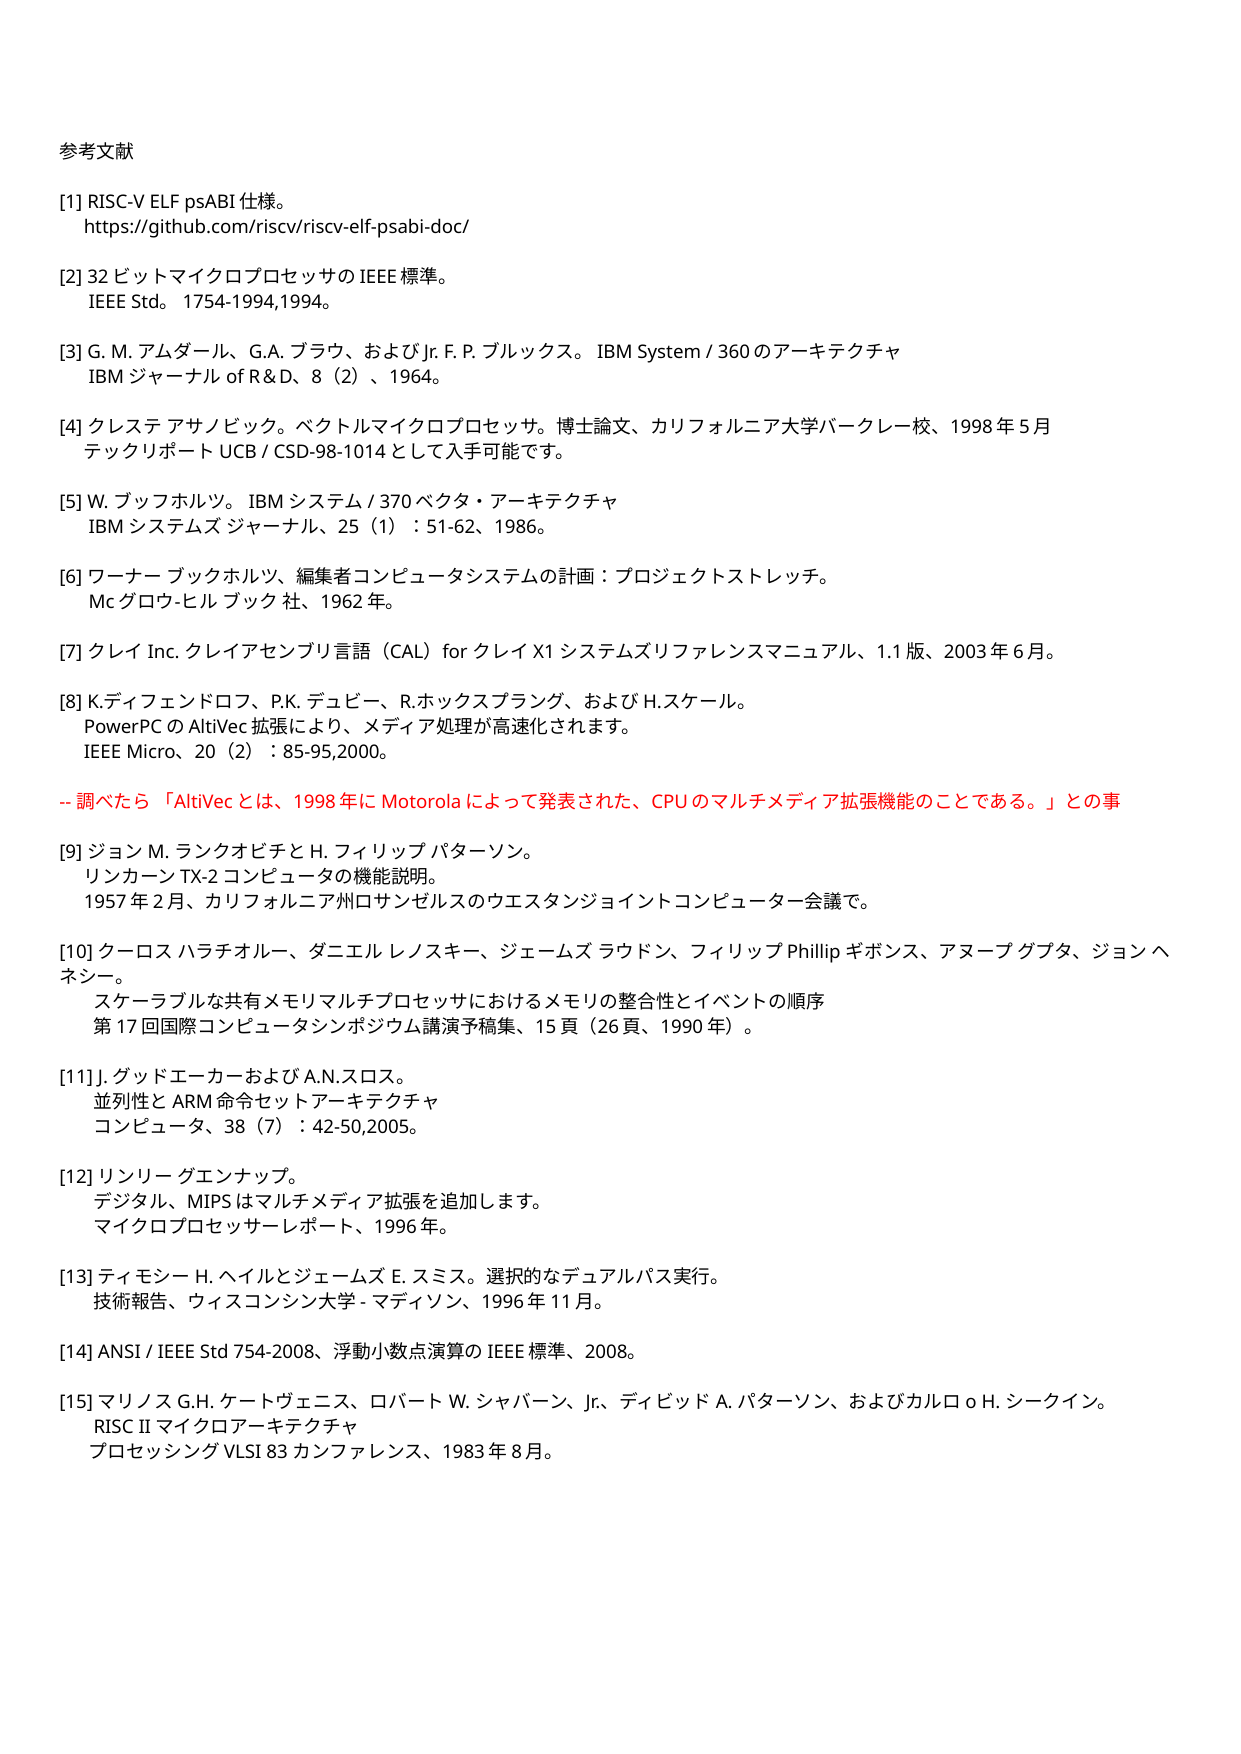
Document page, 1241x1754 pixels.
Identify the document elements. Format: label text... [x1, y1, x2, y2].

text [11] J. グッドエーカーおよびA.N.スロス。 [59, 1063, 1181, 1088]
text IBM システムズ ジャーナル、25（1）：51-62、1986。 [59, 513, 1181, 538]
text RISC IIマイクロアーキテクチャ [59, 1413, 1181, 1438]
text -- 調べたら 「AltiVecとは、1998年にMotorolaによって発表された、CPUのマルチメディア拡張機能のことである。」との事 [59, 788, 1181, 813]
text IBM ジャーナル of R＆D、8（2）、1964。 [59, 363, 1181, 388]
text [9] ジョン M. ランクオビチとH. フィリップ パターソン。 [59, 838, 1181, 863]
text [2] 32ビットマイクロプロセッサのIEEE標準。 [59, 263, 1181, 288]
text [12] リンリー グエンナップ。 [59, 1163, 1181, 1188]
text テックリポート UCB / CSD-98-1014として入手可能です。 [59, 438, 1181, 463]
text [5] W. ブッフホルツ。 IBM システム / 370ベクタ・アーキテクチャ [59, 488, 1181, 513]
text [4] クレステ アサノビック。ベクトルマイクロプロセッサ。博士論文、カリフォルニア大学バークレー校、1998年5月 [59, 413, 1181, 438]
text プロセッシング VLSI 83 カンファレンス、1983年8月。 [59, 1438, 1181, 1463]
text [8] K.ディフェンドロフ、P.K. デュビー、R.ホックスプラング、およびH.スケール。 [59, 688, 1181, 713]
text [13] ティモシー H. ヘイルとジェームズ E. スミス。選択的なデュアルパス実行。 [59, 1263, 1181, 1288]
text IEEE Std。 1754-1994,1994。 [59, 288, 1181, 313]
text マイクロプロセッサーレポート、1996年。 [59, 1213, 1181, 1238]
text https://github.com/riscv/riscv-elf-psabi-doc/ [59, 213, 1181, 238]
text リンカーンTX-2コンピュータの機能説明。 [59, 863, 1181, 888]
text [15] マリノス G.H. ケートヴェニス、ロバート W. シャバーン、Jr.、ディビッド A. パターソン、およびカルロo H. シークイン。 [59, 1388, 1181, 1413]
text [1] RISC-V ELF psABI仕様。 [59, 188, 1181, 213]
text [10] クーロス ハラチオルー、ダニエル レノスキー、ジェームズ ラウドン、フィリップPhillip ギボンス、アヌープ グプタ、ジョン ヘネシー。 [59, 938, 1181, 988]
text [7] クレイ Inc. クレイアセンブリ言語（CAL）for クレイ X1 システムズリファレンスマニュアル、1.1版、2003年6月。 [59, 638, 1181, 663]
text 第17回国際コンピュータシンポジウム講演予稿集、15頁（26頁、1990年）。 [59, 1013, 1181, 1038]
text [6] ワーナー ブックホルツ、編集者コンピュータシステムの計画：プロジェクトストレッチ。 [59, 563, 1181, 588]
text Mcグロウ-ヒル ブック 社、1962年。 [59, 588, 1181, 613]
text IEEE Micro、20（2）：85-95,2000。 [59, 738, 1181, 763]
text PowerPCのAltiVec拡張により、メディア処理が高速化されます。 [59, 713, 1181, 738]
text デジタル、MIPSはマルチメディア拡張を追加します。 [59, 1188, 1181, 1213]
text 参考文献 [59, 138, 1181, 163]
text 技術報告、ウィスコンシン大学 - マディソン、1996年11月。 [59, 1288, 1181, 1313]
text 1957年2月、カリフォルニア州ロサンゼルスのウエスタンジョイントコンピューター会議で。 [59, 888, 1181, 913]
text [14] ANSI / IEEE Std 754-2008、浮動小数点演算のIEEE標準、2008。 [59, 1338, 1181, 1363]
text [3] G. M. アムダール、G.A. ブラウ、およびJr. F. P. ブルックス。 IBM System / 360のアーキテクチャ [59, 338, 1181, 363]
text コンピュータ、38（7）：42-50,2005。 [59, 1113, 1181, 1138]
text 並列性とARM命令セットアーキテクチャ [59, 1088, 1181, 1113]
text スケーラブルな共有メモリマルチプロセッサにおけるメモリの整合性とイベントの順序 [59, 988, 1181, 1013]
